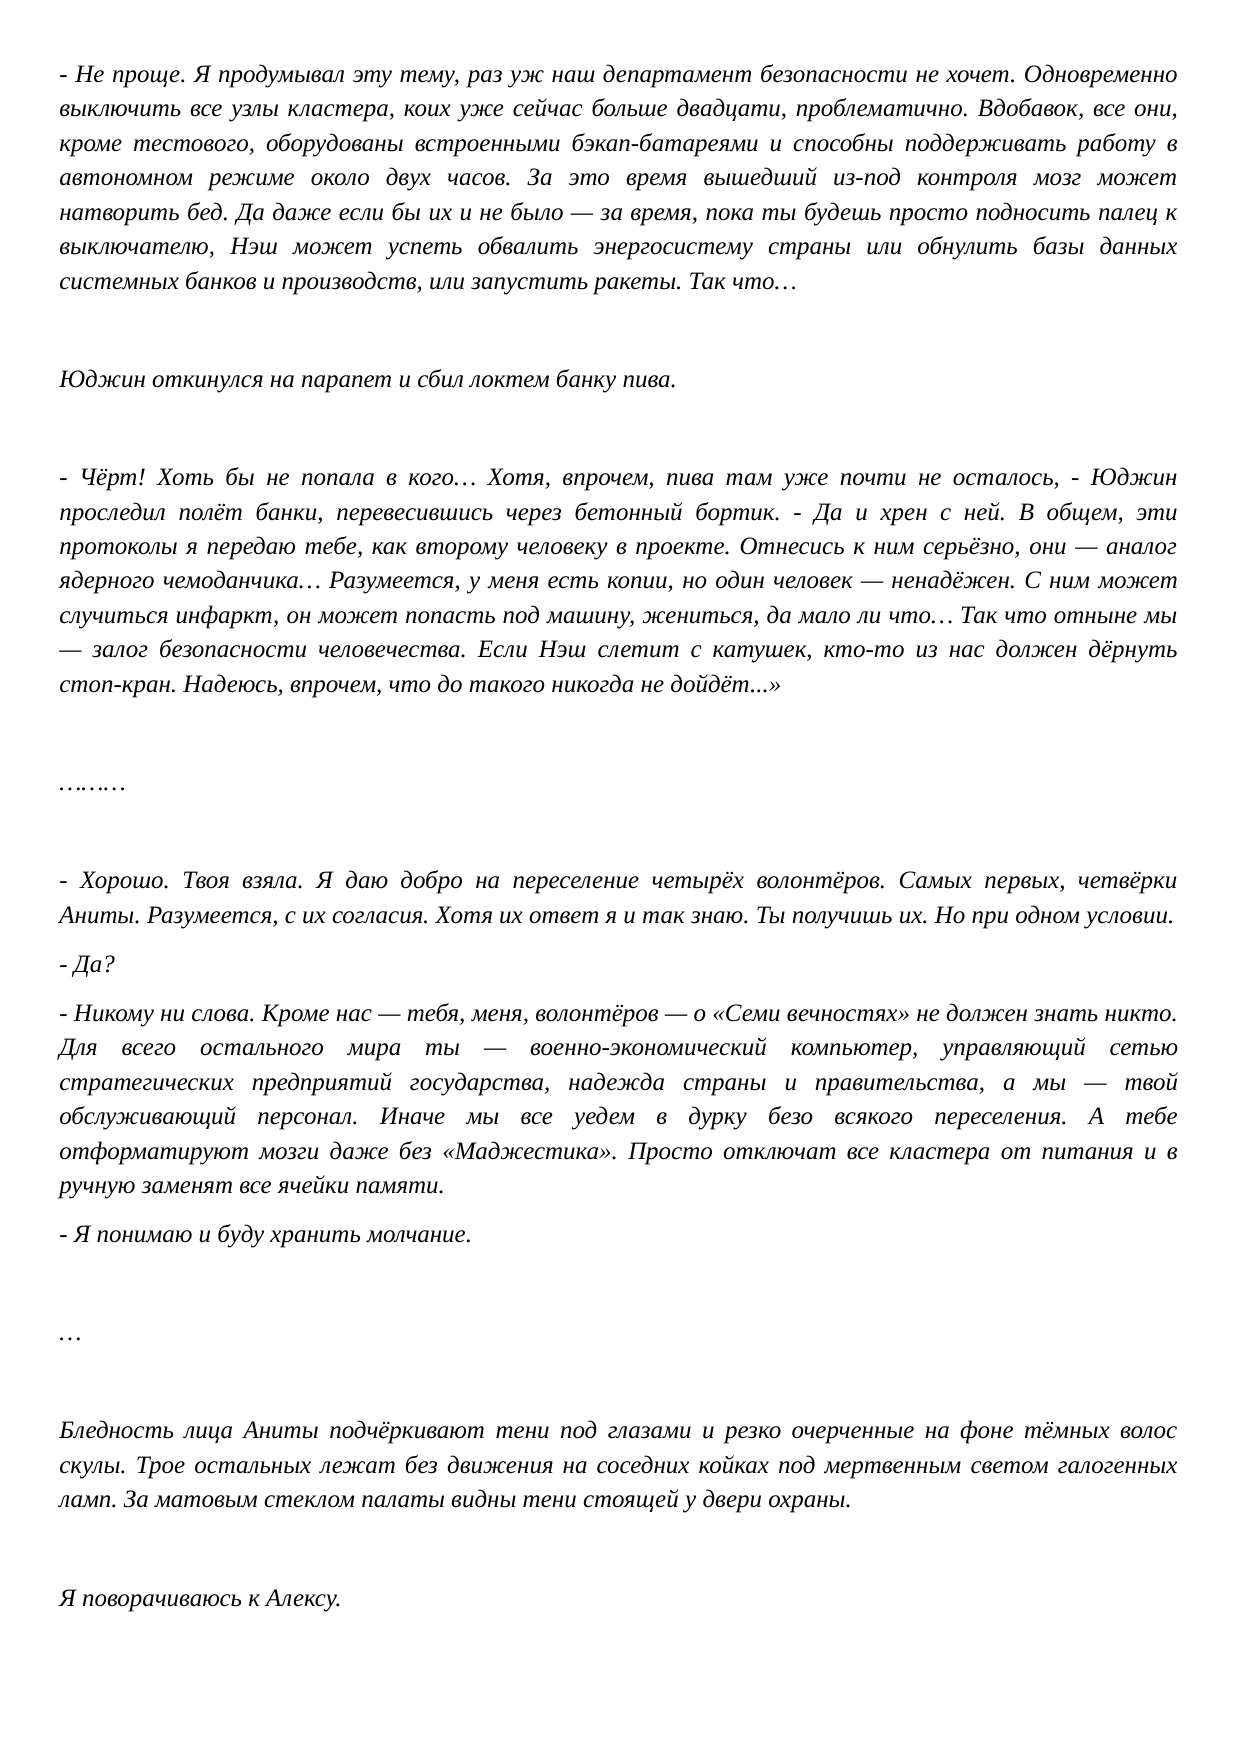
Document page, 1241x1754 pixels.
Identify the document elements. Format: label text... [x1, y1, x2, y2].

text Я поворачиваюсь к Алексу. [59, 1583, 1181, 1611]
text Юджин откинулся на парапет и сбил локтем банку пива. [59, 364, 1181, 393]
text - Чёрт! Хоть бы не попала в кого… Хотя, впрочем, пива там уже почти не осталось, - Юджин проследил полёт банки, перевесившись через бетонный бортик. - Да и хрен с ней. В общем, эти протоколы я передаю тебе, как второму человеку в проекте. Отнесись к ним серьёзно, они — аналог ядерного чемоданчика… Разумеется, у меня есть копии, но один человек — ненадёжен. С ним может случиться инфаркт, он может попасть под машину, жениться, да мало ли что… Так что отныне мы — залог безопасности человечества. Если Нэш слетит с катушек, кто-то из нас должен дёрнуть стоп-кран. Надеюсь, впрочем, что до такого никогда не дойдёт...» [59, 462, 1181, 698]
text - Хорошо. Твоя взяла. Я даю добро на переселение четырёх волонтёров. Самых первых, четвёрки Аниты. Разумеется, с их согласия. Хотя их ответ я и так знаю. Ты получишь их. Но при одном условии. [59, 865, 1181, 928]
text … [59, 1317, 1181, 1346]
text - Никому ни слова. Кроме нас — тебя, меня, волонтёров — о «Семи вечностях» не должен знать никто. Для всего остального мира ты — военно-экономический компьютер, управляющий сетью стратегических предприятий государства, надежда страны и правительства, а мы — твой обслуживающий персонал. Иначе мы все уедем в дурку безо всякого переселения. А тебе отформатируют мозги даже без «Маджестика». Просто отключат все кластера от питания и в ручную заменят все ячейки памяти. [59, 998, 1181, 1199]
text Бледность лица Аниты подчёркивают тени под глазами и резко очерченные на фоне тёмных волос скулы. Трое остальных лежат без движения на соседних койках под мертвенным светом галогенных ламп. За матовым стеклом палаты видны тени стоящей у двери охраны. [59, 1416, 1181, 1513]
text ……… [59, 767, 1181, 796]
text - Да? [59, 949, 1181, 978]
text - Не проще. Я продумывал эту тему, раз уж наш департамент безопасности не хочет. Одновременно выключить все узлы кластера, коих уже сейчас больше двадцати, проблематично. Вдобавок, все они, кроме тестового, оборудованы встроенными бэкап-батареями и способны поддерживать работу в автономном режиме около двух часов. За это время вышедший из-под контроля мозг может натворить бед. Да даже если бы их и не было — за время, пока ты будешь просто подносить палец к выключателю, Нэш может успеть обвалить энергосистему страны или обнулить базы данных системных банков и производств, или запустить ракеты. Так что… [59, 59, 1181, 295]
text - Я понимаю и буду хранить молчание. [59, 1219, 1181, 1248]
